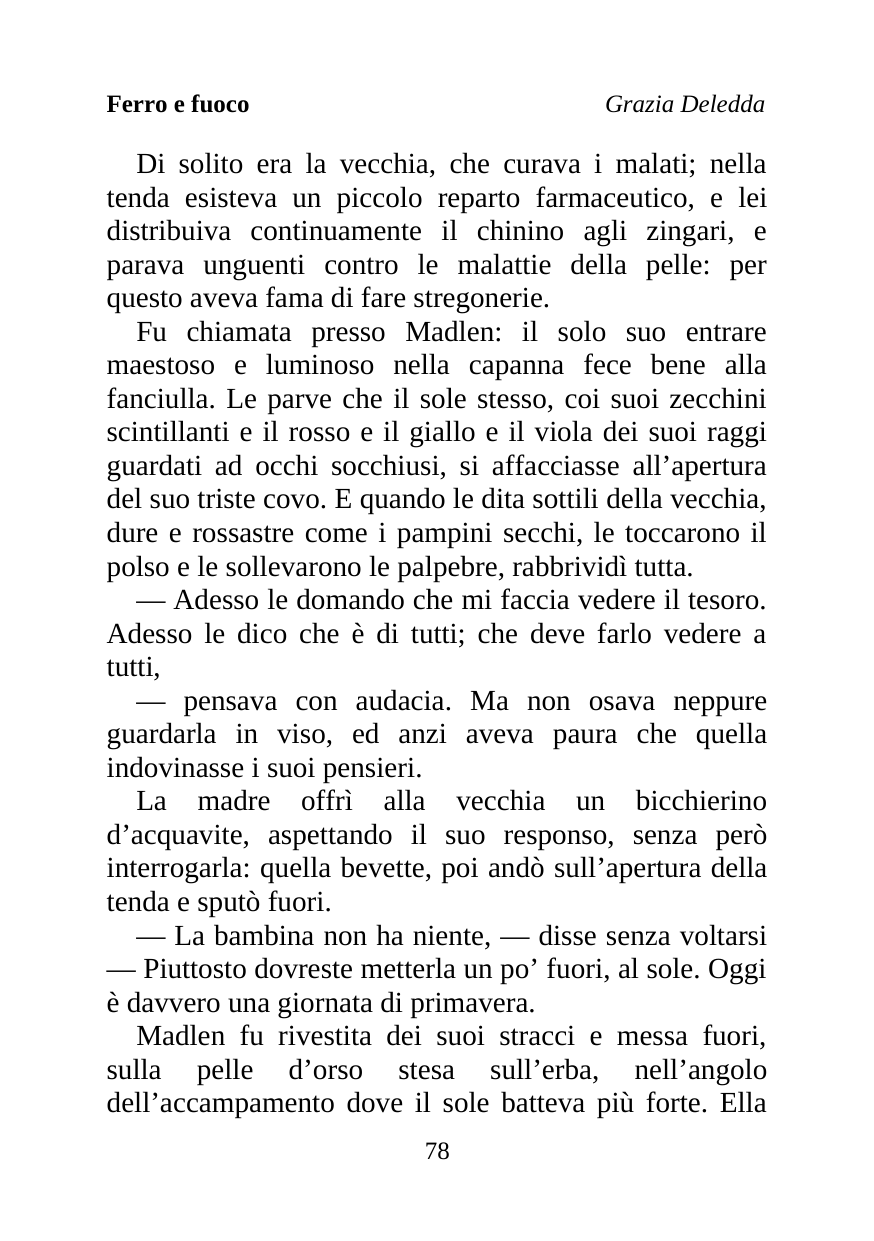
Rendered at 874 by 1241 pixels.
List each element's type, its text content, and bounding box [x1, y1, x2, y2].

text Fu chiamata presso Madlen: il solo suo entrare maestoso e luminoso nella capanna fece bene alla fanciulla. Le parve che il sole stesso, coi suoi zecchini scintillanti e il rosso e il giallo e il viola dei suoi raggi guardati ad occhi socchiusi, si affacciasse all’apertura del suo triste covo. E quando le dita sottili della vecchia, dure e rossastre come i pampini secchi, le toccarono il polso e le sollevarono le palpebre, rabbrividì tutta. [106, 314, 768, 582]
text La madre offrì alla vecchia un bicchierino d’acquavite, aspettando il suo responso, senza però interrogarla: quella bevette, poi andò sull’apertura della tenda e sputò fuori. [106, 783, 768, 918]
text — La bambina non ha niente, — disse senza voltarsi — Piuttosto dovreste metterla un po’ fuori, al sole. Oggi è davvero una giornata di primavera. [106, 918, 768, 1018]
text Di solito era la vecchia, che curava i malati; nella tenda esisteva un piccolo reparto farmaceutico, e lei distribuiva continuamente il chinino agli zingari, e parava unguenti contro le malattie della pelle: per questo aveva fama di fare stregonerie. [106, 146, 768, 314]
text Madlen fu rivestita dei suoi stracci e messa fuori, sulla pelle d’orso stesa sull’erba, nell’angolo dell’accampamento dove il sole batteva più forte. Ella [106, 1018, 768, 1119]
text — Adesso le domando che mi faccia vedere il tesoro. Adesso le dico che è di tutti; che deve farlo vedere a tutti, [106, 582, 768, 683]
text — pensava con audacia. Ma non osava neppure guardarla in viso, ed anzi aveva paura che quella indovinasse i suoi pensieri. [106, 683, 768, 783]
